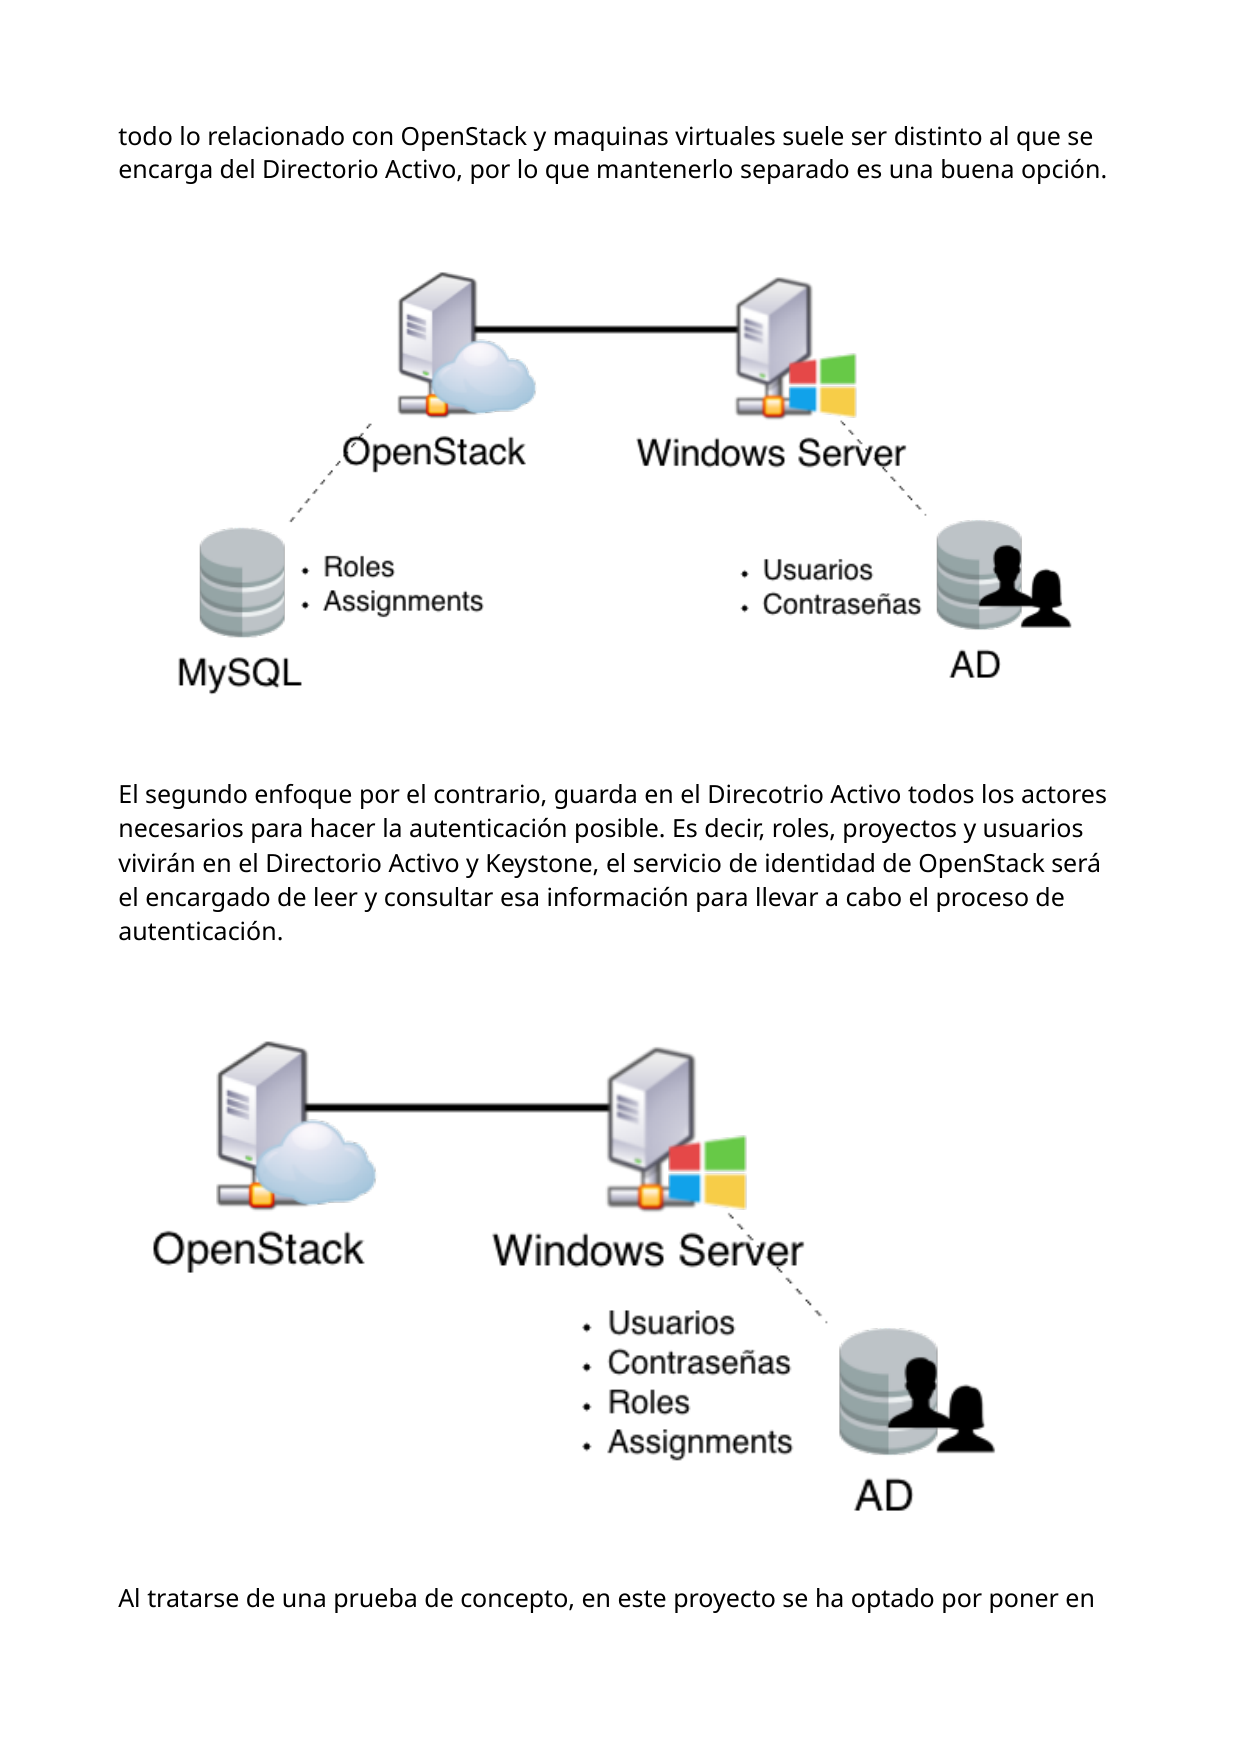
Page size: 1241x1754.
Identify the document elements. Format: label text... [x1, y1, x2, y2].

text todo lo relacionado con OpenStack y maquinas virtuales suele ser distinto al que se encarga del Directorio Activo, por lo que mantenerlo separado es una buena opción. [118, 118, 1122, 186]
picture [118, 981, 1123, 1547]
text El segundo enfoque por el contrario, guarda en el Direcotrio Activo todos los actores necesarios para hacer la autenticación posible. Es decir, roles, proyectos y usuarios vivirán en el Directorio Activo y Keystone, el servicio de identidad de OpenStack será el encargado de leer y consultar esa información para llevar a cabo el proceso de autenticación. [118, 777, 1122, 947]
text Al tratarse de una prueba de concepto, en este proyecto se ha optado por poner en [118, 1580, 1122, 1614]
picture [177, 220, 1182, 709]
